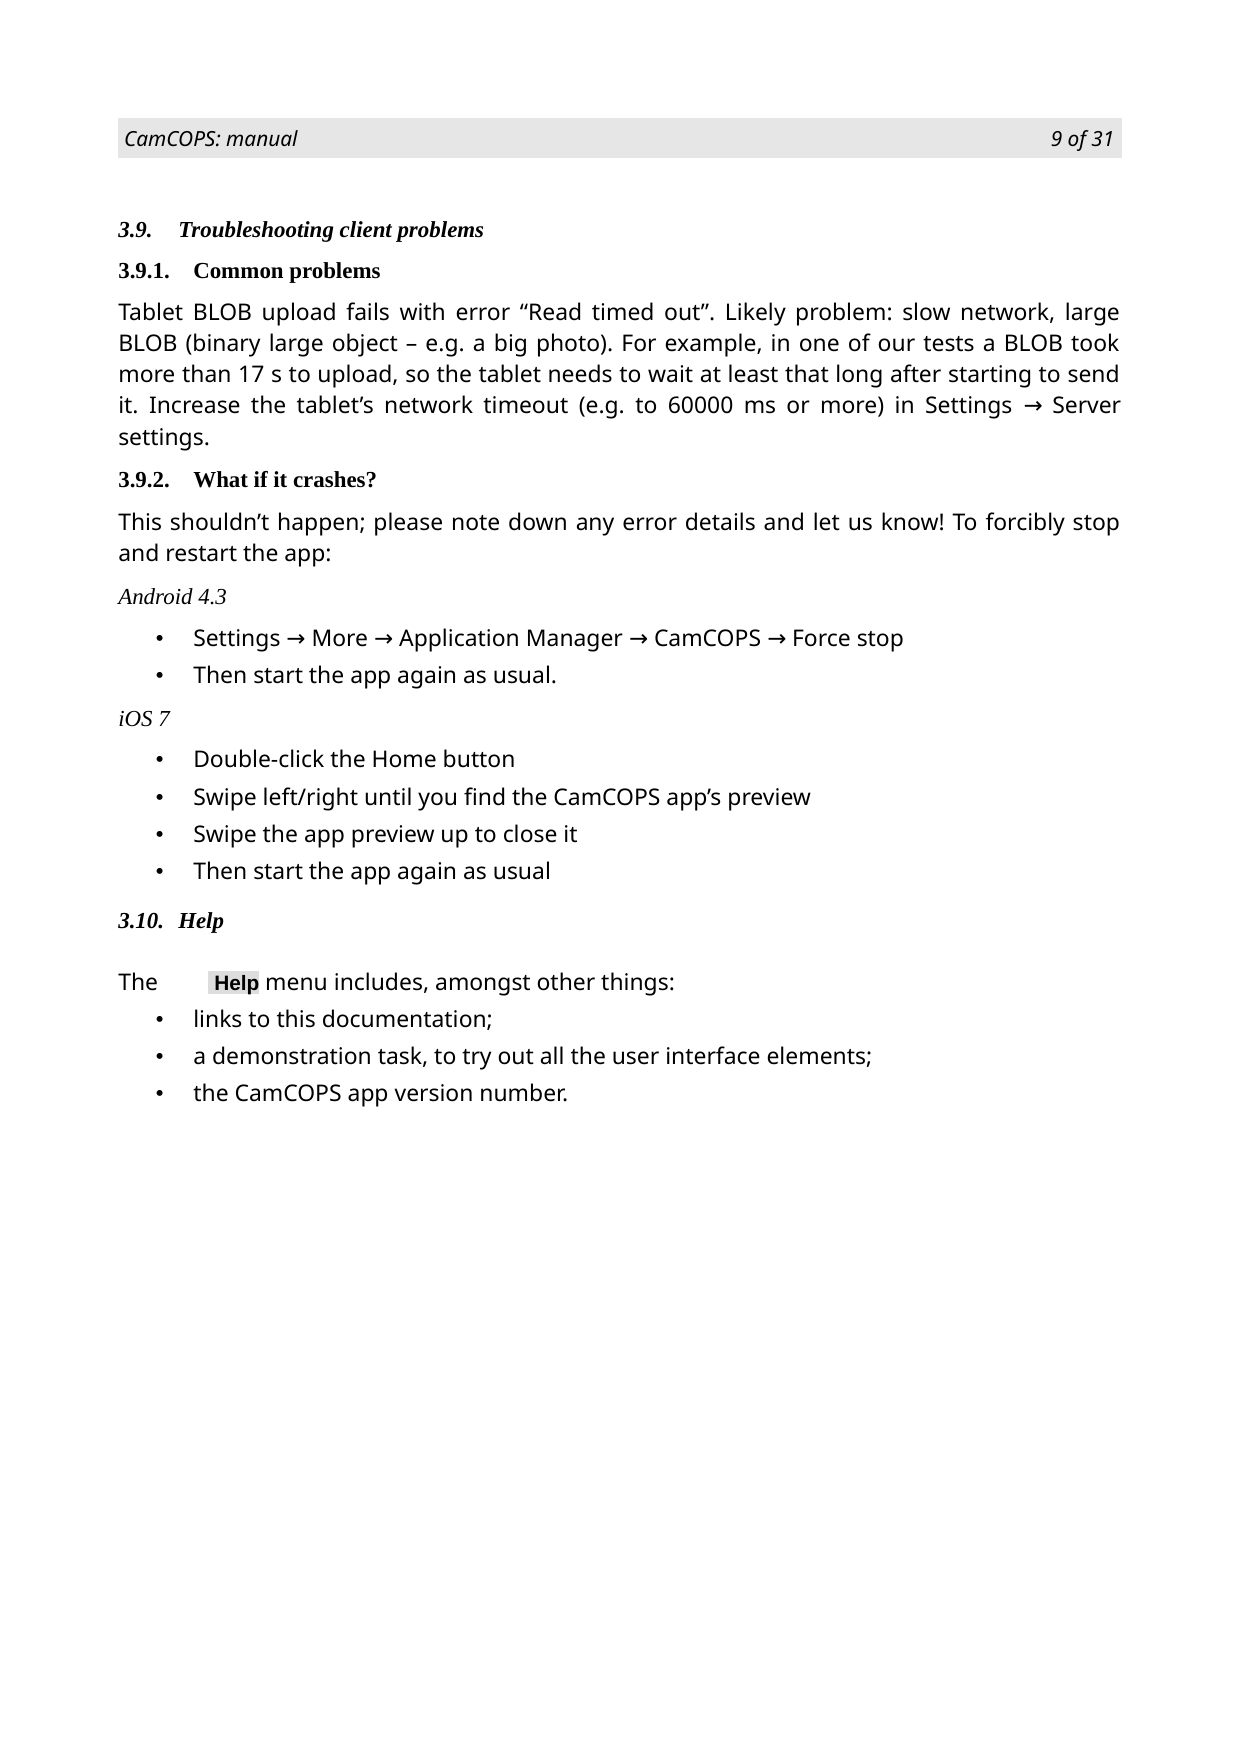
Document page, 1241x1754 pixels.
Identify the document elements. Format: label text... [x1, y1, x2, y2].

list Then start the app again as usual [156, 855, 1122, 886]
list the CamCOPS app version number. [156, 1077, 1122, 1108]
subtitle What if it crashes? [118, 467, 1122, 493]
text This shouldn’t happen; please note down any error details and let us know! To forcibly stop and restart the app: [118, 505, 1122, 568]
list links to this documentation; [156, 1003, 1122, 1034]
subtitle Common problems [118, 257, 1122, 283]
list Double-click the Home button [156, 743, 1122, 775]
text The Help menu includes, amongst other things: [118, 946, 1122, 997]
subtitle Troubleshooting client problems [118, 216, 1122, 242]
list Swipe left/right until you find the CamCOPS app’s preview [156, 781, 1122, 812]
subtitle Android 4.3 [118, 583, 1122, 609]
subtitle Help [118, 907, 1122, 933]
list a demonstration task, to try out all the user interface elements; [156, 1040, 1122, 1071]
subtitle iOS 7 [118, 705, 1122, 731]
text Tablet BLOB upload fails with error “Read timed out”. Likely problem: slow network, large BLOB (binary large object – e.g. a big photo). For example, in one of our tests a BLOB took more than 17 s to upload, so the tablet needs to wait at least that long after starting to send it. Increase the tablet’s network timeout (e.g. to 60000 ms or more) in Settings → Server settings. [118, 296, 1122, 452]
list Then start the app again as usual. [156, 659, 1122, 690]
list Swipe the app preview up to close it [156, 818, 1122, 849]
list Settings → More → Application Manager → CamCOPS → Force stop [156, 621, 1122, 653]
